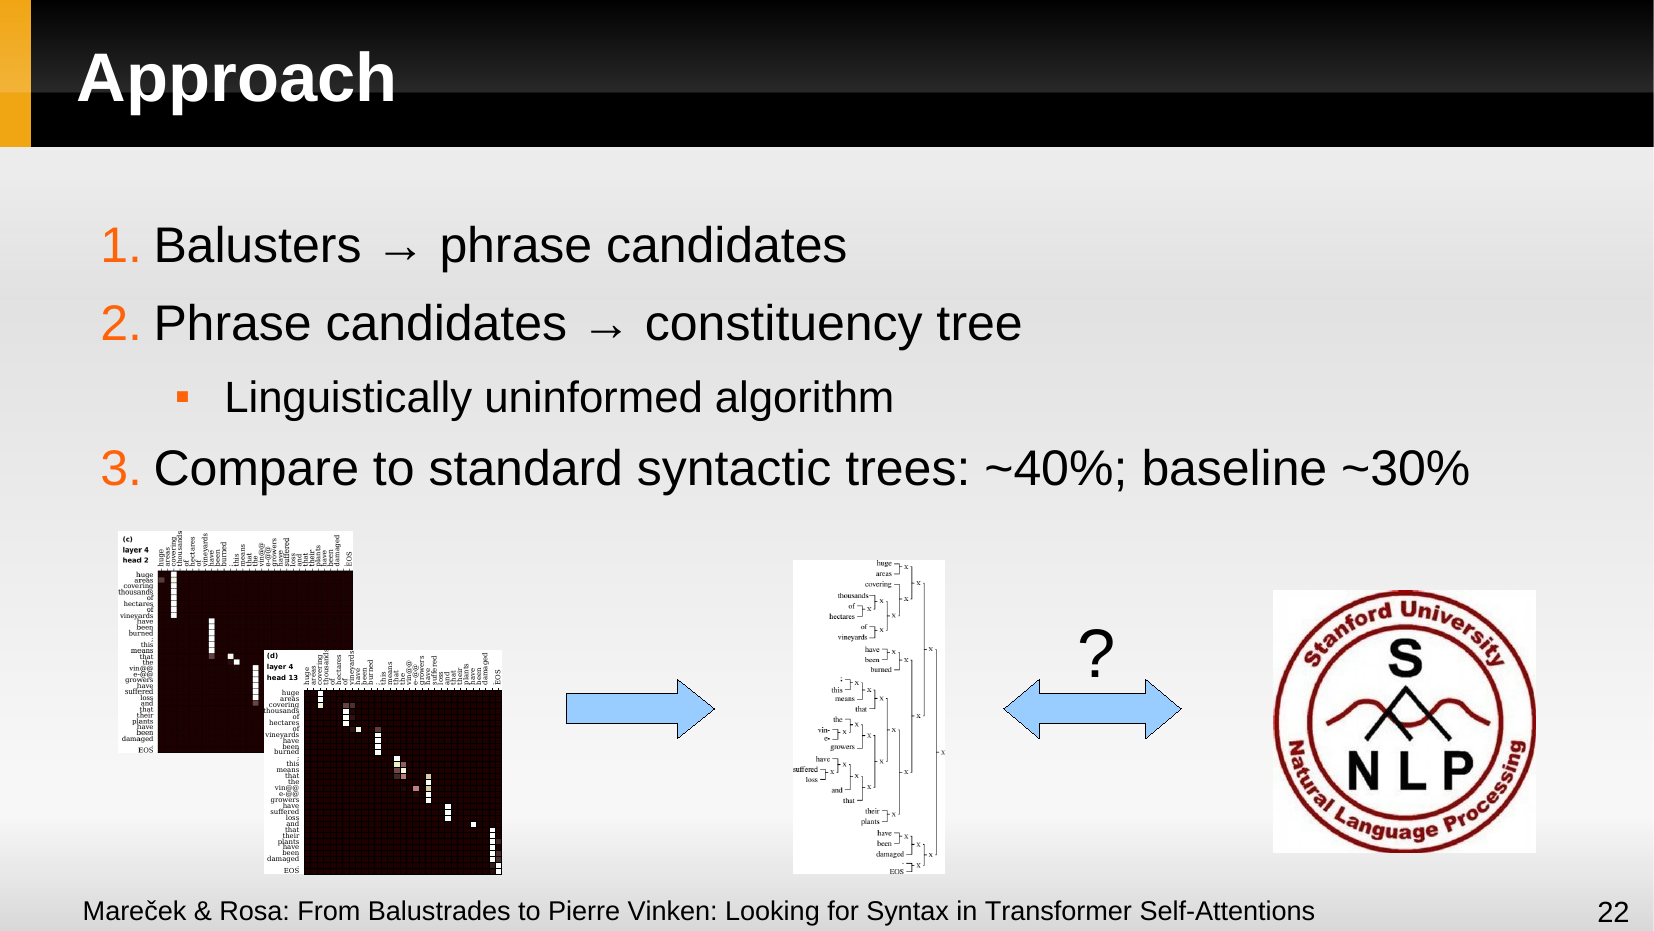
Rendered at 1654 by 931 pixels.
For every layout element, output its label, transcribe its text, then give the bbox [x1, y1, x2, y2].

text_box ? [1062, 608, 1131, 700]
title Approach [76, 0, 1625, 156]
text_box [566, 679, 715, 739]
list Balusters → phrase candidates Phrase candidates → constituency tree Linguistically uninformed algorithm Compare to standard syntactic trees: ~40%; baseline ~30% [82, 217, 1595, 832]
text_box [1003, 679, 1182, 739]
picture [0, 0, 1654, 931]
